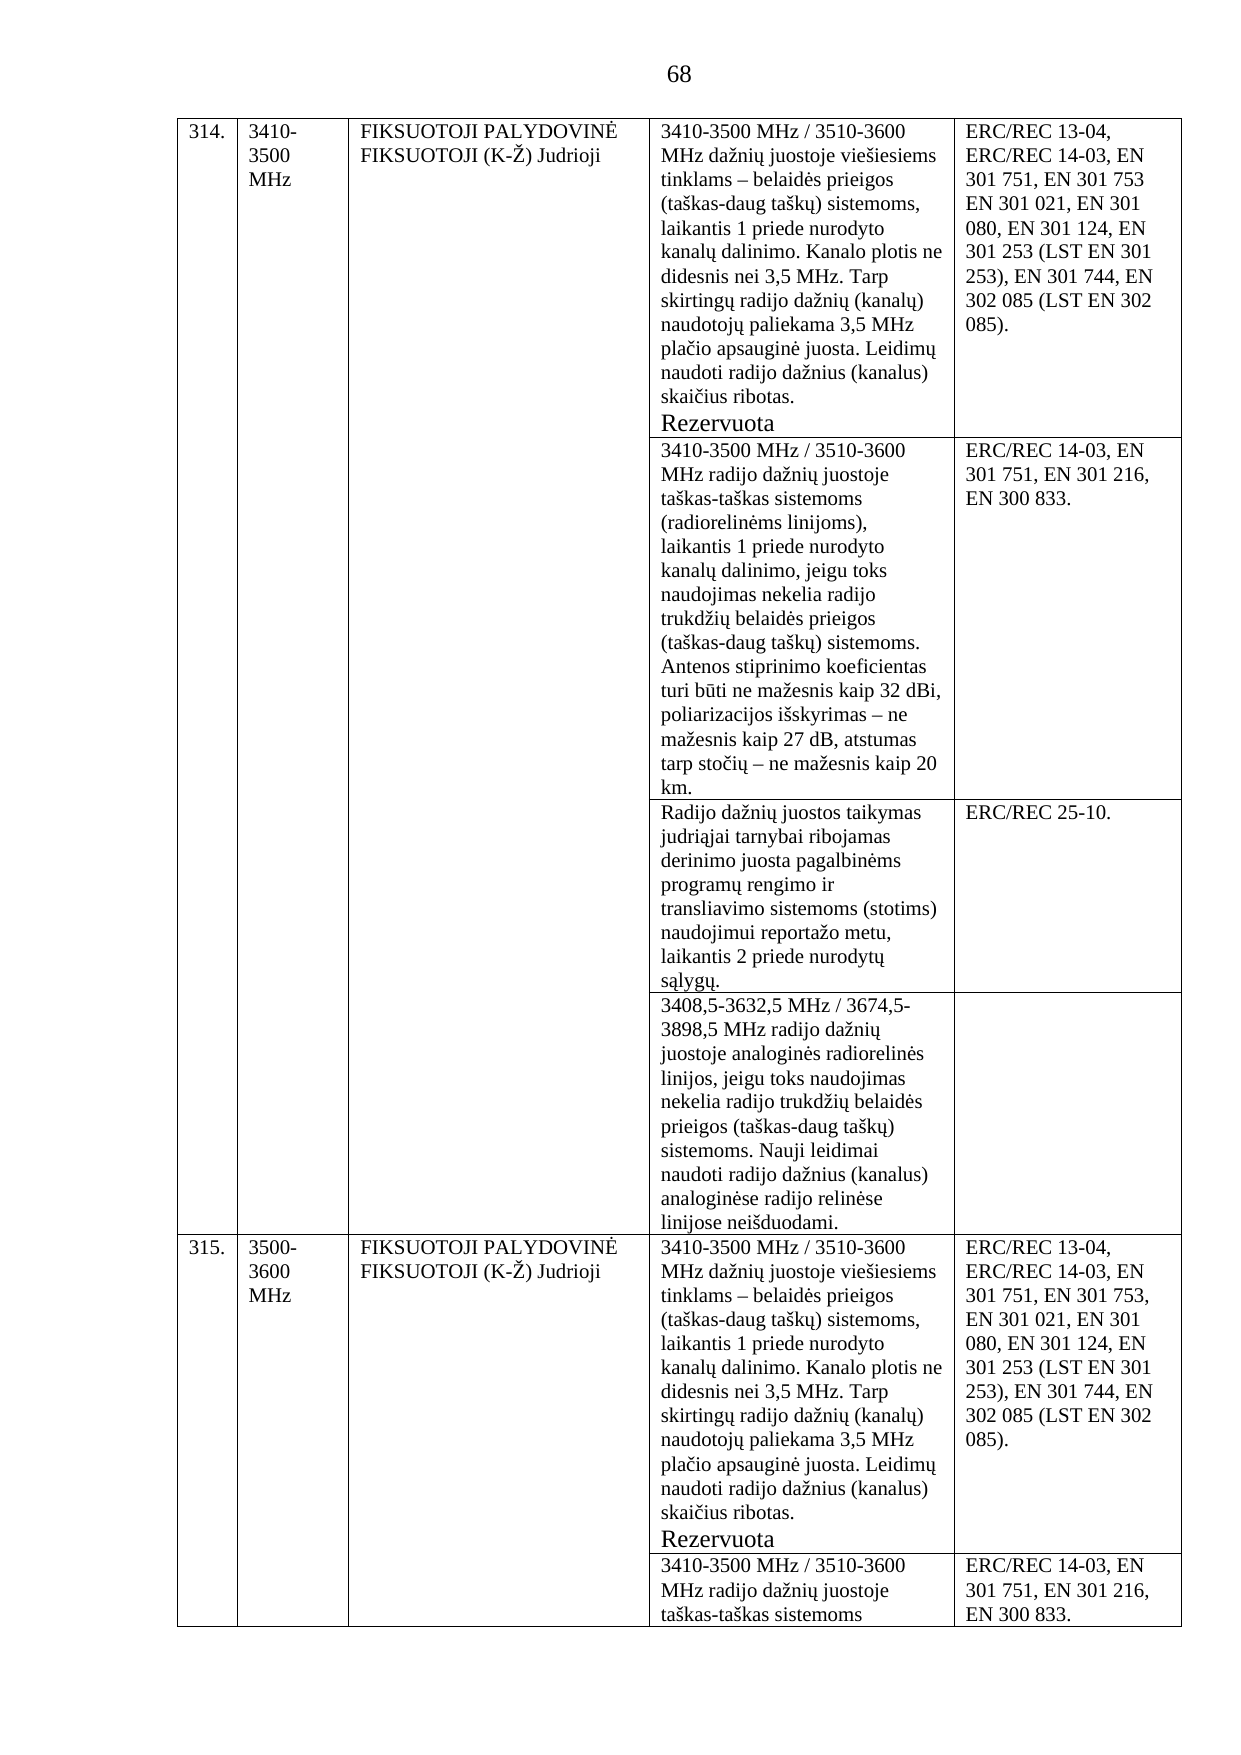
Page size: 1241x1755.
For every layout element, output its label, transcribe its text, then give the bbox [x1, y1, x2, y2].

table_cell 315. [178, 1235, 237, 1626]
table_cell ERC/REC 14-03, EN 301 751, EN 301 216, EN 300 833. [955, 1554, 1181, 1626]
table_cell 3408,5-3632,5 MHz / 3674,5-3898,5 MHz radijo dažnių juostoje analoginės radiorelinės linijos, jeigu toks naudojimas nekelia radijo trukdžių belaidės prieigos (taškas-daug taškų) sistemoms. Nauji leidimai naudoti radijo dažnius (kanalus) analoginėse radijo relinėse linijose neišduodami. [650, 993, 954, 1234]
table_cell 3410-3500 MHz / 3510-3600 MHz radijo dažnių juostoje taškas-taškas sistemoms (radiorelinėms linijoms), laikantis 1 priede nurodyto kanalų dalinimo, jeigu toks naudojimas nekelia radijo trukdžių belaidės prieigos (taškas-daug taškų) sistemoms. Antenos stiprinimo koeficientas turi būti ne mažesnis kaip 32 dBi, poliarizacijos išskyrimas – ne mažesnis kaip 27 dB, atstumas tarp stočių – ne mažesnis kaip 20 km. [650, 438, 954, 799]
table_cell ERC/REC 14-03, EN 301 751, EN 301 216, EN 300 833. [955, 438, 1181, 799]
table_cell FIKSUOTOJI PALYDOVINĖ FIKSUOTOJI (K-Ž) Judrioji [349, 119, 649, 1234]
table_cell [955, 993, 1181, 1234]
table_cell 314. [178, 119, 237, 1234]
table_cell 3410-3500 MHz [238, 119, 348, 1234]
table_cell 3410-3500 MHz / 3510-3600 MHz radijo dažnių juostoje taškas-taškas sistemoms [650, 1554, 954, 1626]
table_cell 3410-3500 MHz / 3510-3600 MHz dažnių juostoje viešiesiems tinklams – belaidės prieigos (taškas-daug taškų) sistemoms, laikantis 1 priede nurodyto kanalų dalinimo. Kanalo plotis ne didesnis nei 3,5 MHz. Tarp skirtingų radijo dažnių (kanalų) naudotojų paliekama 3,5 MHz plačio apsauginė juosta. Leidimų naudoti radijo dažnius (kanalus) skaičius ribotas. Rezervuota [650, 119, 954, 437]
table_cell 3410-3500 MHz / 3510-3600 MHz dažnių juostoje viešiesiems tinklams – belaidės prieigos (taškas-daug taškų) sistemoms, laikantis 1 priede nurodyto kanalų dalinimo. Kanalo plotis ne didesnis nei 3,5 MHz. Tarp skirtingų radijo dažnių (kanalų) naudotojų paliekama 3,5 MHz plačio apsauginė juosta. Leidimų naudoti radijo dažnius (kanalus) skaičius ribotas. Rezervuota [650, 1235, 954, 1552]
table_cell ERC/REC 13-04, ERC/REC 14-03, EN 301 751, EN 301 753, EN 301 021, EN 301 080, EN 301 124, EN 301 253 (LST EN 301 253), EN 301 744, EN 302 085 (LST EN 302 085). [955, 1235, 1181, 1552]
table_cell FIKSUOTOJI PALYDOVINĖ FIKSUOTOJI (K-Ž) Judrioji [349, 1235, 649, 1626]
table_cell 3500-3600 MHz [238, 1235, 348, 1626]
table_cell Radijo dažnių juostos taikymas judriąjai tarnybai ribojamas derinimo juosta pagalbinėms programų rengimo ir transliavimo sistemoms (stotims) naudojimui reportažo metu, laikantis 2 priede nurodytų sąlygų. [650, 800, 954, 992]
table_cell ERC/REC 25-10. [955, 800, 1181, 992]
table_cell ERC/REC 13-04, ERC/REC 14-03, EN 301 751, EN 301 753 EN 301 021, EN 301 080, EN 301 124, EN 301 253 (LST EN 301 253), EN 301 744, EN 302 085 (LST EN 302 085). [955, 119, 1181, 437]
